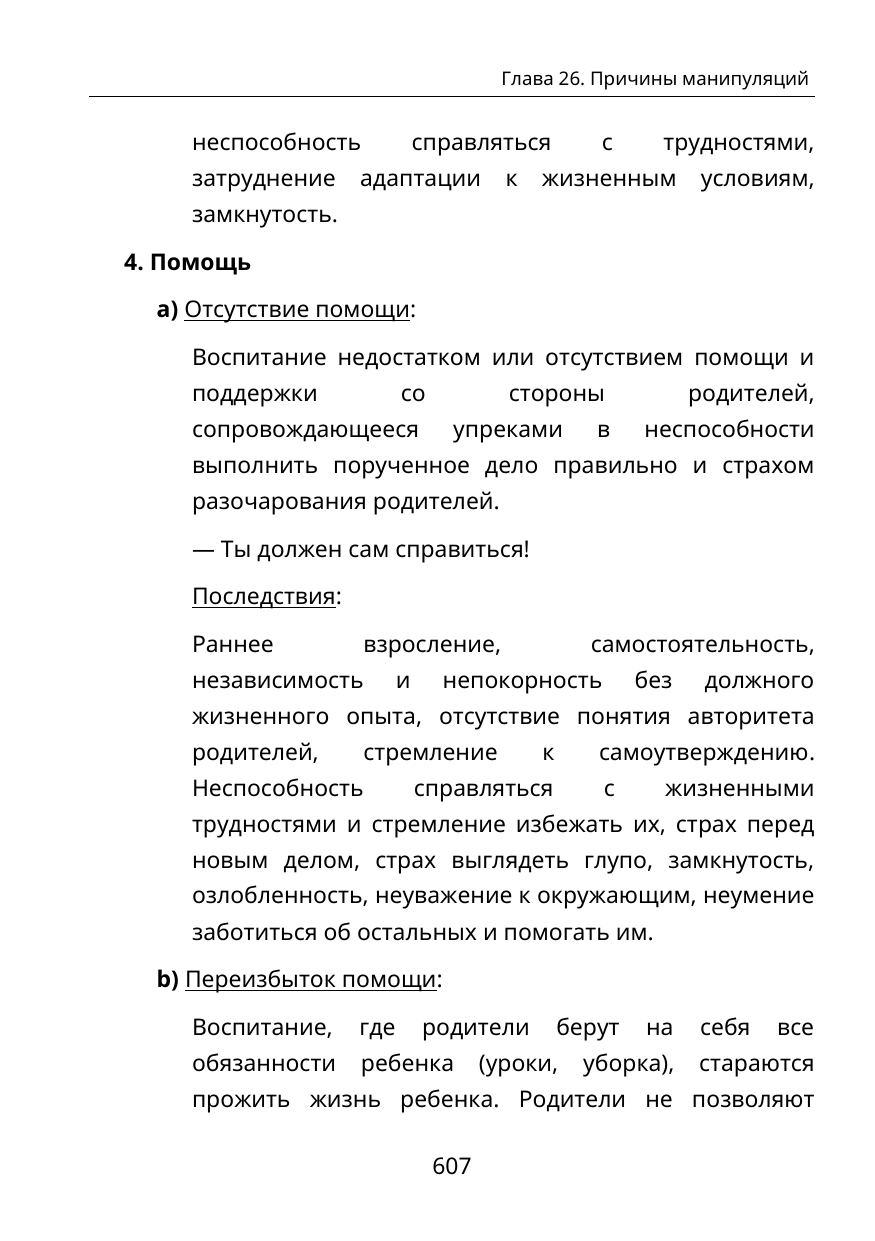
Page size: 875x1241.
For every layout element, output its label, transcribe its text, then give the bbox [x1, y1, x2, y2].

list Помощь [118, 246, 815, 277]
list Раннее взросление, самостоятельность, независимость и непокорность без должного жизненного опыта, отсутствие понятия авторитета родителей, стремление к самоутверждению. Неспособность справляться с жизненными трудностями и стремление избежать их, страх перед новым делом, страх выглядеть глупо, замкнутость, озлобленность, неуважение к окружающим, неумение заботиться об остальных и помогать им. [151, 628, 815, 947]
list Переизбыток помощи: [151, 963, 815, 994]
list Последствия: [151, 580, 815, 611]
list Воспитание, где родители берут на себя все обязанности ребенка (уроки, уборка), стараются прожить жизнь ребенка. Родители не позволяют [151, 1011, 815, 1114]
list Воспитание недостатком или отсутствием помощи и поддержки со стороны родителей, сопровождающееся упреками в неспособности выполнить порученное дело правильно и страхом разочарования родителей. [151, 341, 815, 516]
list — Ты должен сам справиться! [151, 532, 815, 564]
list неспособность справляться с трудностями, затруднение адаптации к жизненным условиям, замкнутость. [151, 126, 815, 229]
list Отсутствие помощи: [151, 293, 815, 324]
